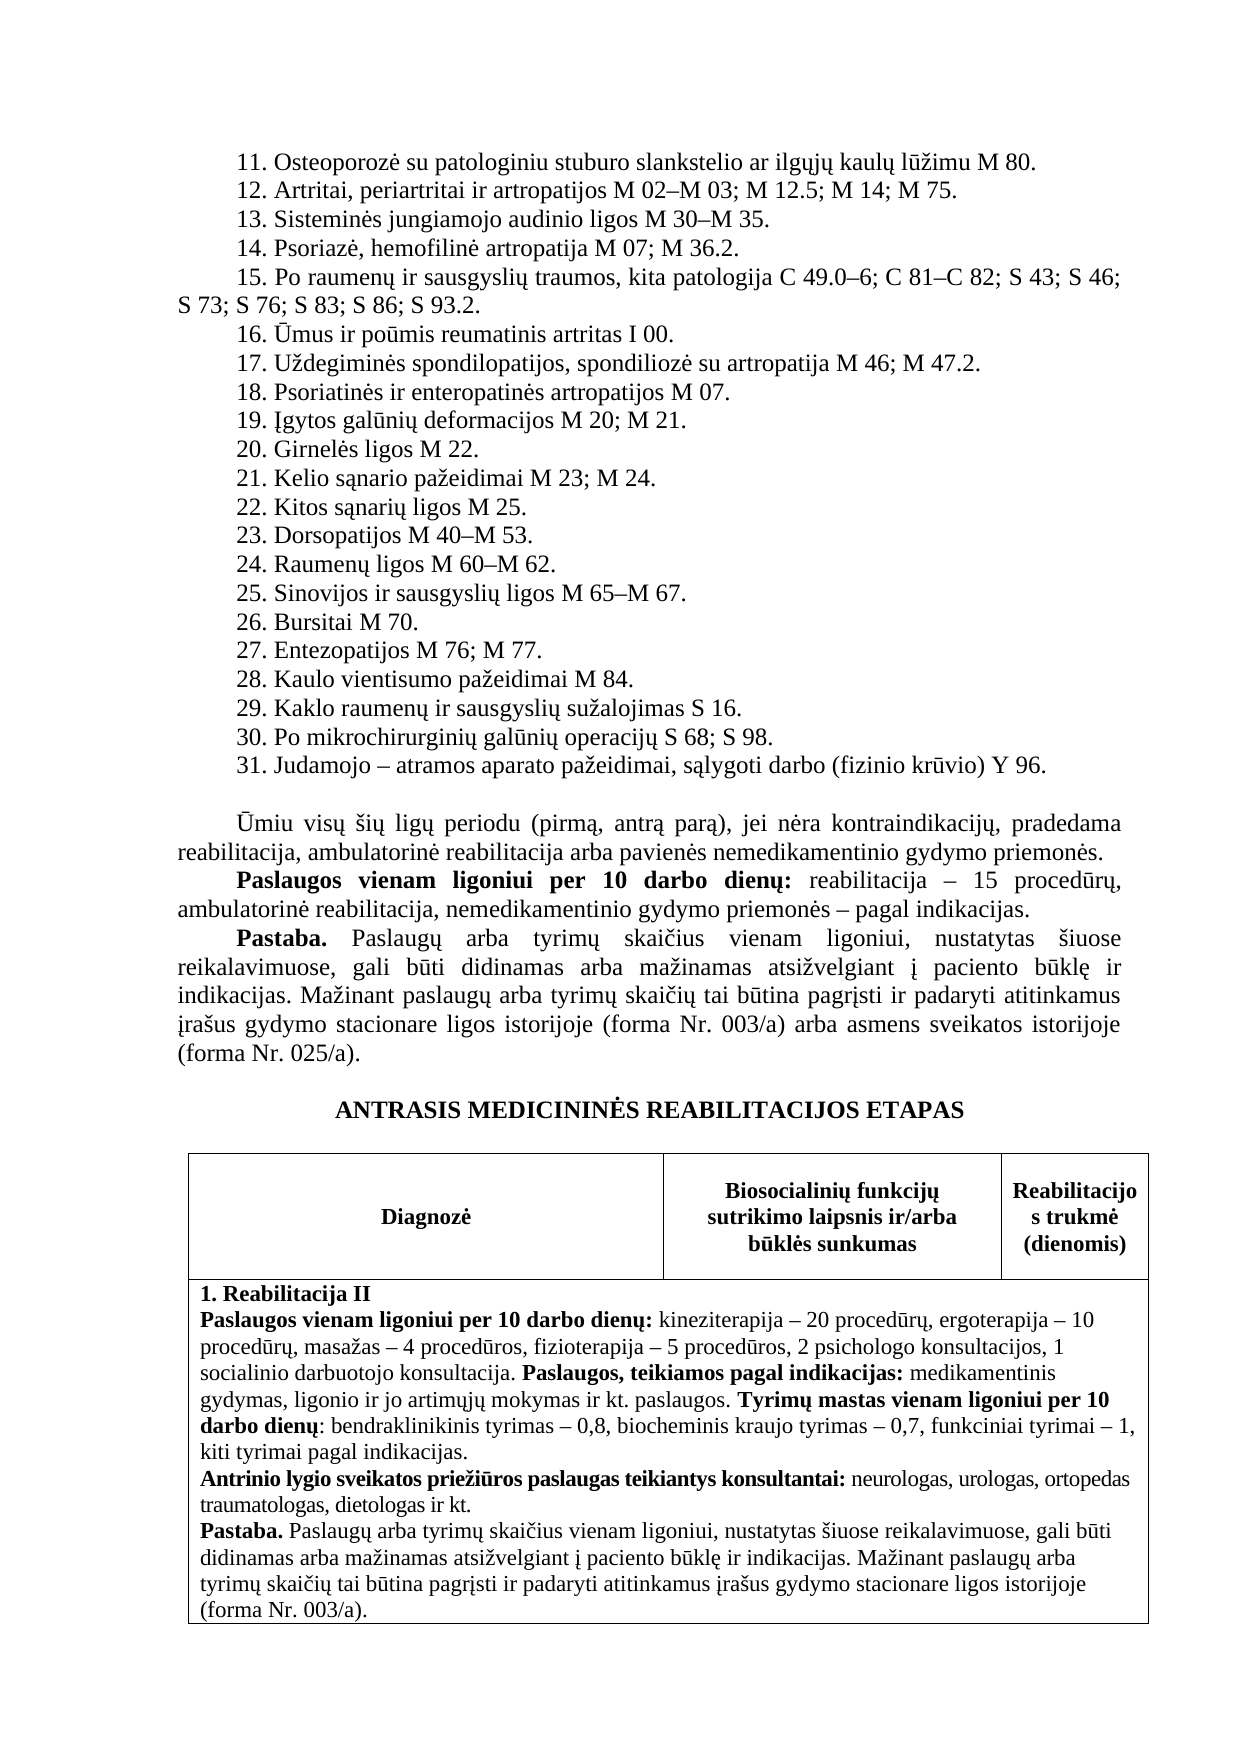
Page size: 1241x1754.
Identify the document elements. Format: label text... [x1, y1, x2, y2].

text Paslaugos vienam ligoniui per 10 darbo dienų: reabilitacija – 15 procedūrų, ambulatorinė reabilitacija, nemedikamentinio gydymo priemonės – pagal indikacijas. [177, 866, 1122, 923]
text ANTRASIS medicininės REABILITACIJOS ETAPAS [177, 1096, 1122, 1124]
text 24. Raumenų ligos M 60–M 62. [177, 549, 1122, 578]
text 27. Entezopatijos M 76; M 77. [177, 636, 1122, 664]
text Pastaba. Paslaugų arba tyrimų skaičius vienam ligoniui, nustatytas šiuose reikalavimuose, gali būti didinamas arba mažinamas atsižvelgiant į paciento būklę ir indikacijas. Mažinant paslaugų arba tyrimų skaičių tai būtina pagrįsti ir padaryti atitinkamus įrašus gydymo stacionare ligos istorijoje (forma Nr. 003/a) arba asmens sveikatos istorijoje (forma Nr. 025/a). [177, 923, 1122, 1067]
text 12. Artritai, periartritai ir artropatijos M 02–M 03; M 12.5; M 14; M 75. [177, 176, 1122, 204]
text 26. Bursitai M 70. [177, 607, 1122, 636]
text 19. Įgytos galūnių deformacijos M 20; M 21. [177, 406, 1122, 434]
text 22. Kitos sąnarių ligos M 25. [177, 492, 1122, 521]
text 21. Kelio sąnario pažeidimai M 23; M 24. [177, 463, 1122, 492]
text 28. Kaulo vientisumo pažeidimai M 84. [177, 664, 1122, 693]
table_cell 1. Reabilitacija II Paslaugos vienam ligoniui per 10 darbo dienų: kineziterapija – 20 procedūrų, ergoterapija – 10 procedūrų, masažas – 4 procedūros, fizioterapija – 5 procedūros, 2 psichologo konsultacijos, 1 socialinio darbuotojo konsultacija. Paslaugos, teikiamos pagal indikacijas: medikamentinis gydymas, ligonio ir jo artimųjų mokymas ir kt. paslaugos. Tyrimų mastas vienam ligoniui per 10 darbo dienų: bendraklinikinis tyrimas – 0,8, biocheminis kraujo tyrimas – 0,7, funkciniai tyrimai – 1, kiti tyrimai pagal indikacijas. Antrinio lygio sveikatos priežiūros paslaugas teikiantys konsultantai: neurologas, urologas, ortopedas traumatologas, dietologas ir kt. Pastaba. Paslaugų arba tyrimų skaičius vienam ligoniui, nustatytas šiuose reikalavimuose, gali būti didinamas arba mažinamas atsižvelgiant į paciento būklę ir indikacijas. Mažinant paslaugų arba tyrimų skaičių tai būtina pagrįsti ir padaryti atitinkamus įrašus gydymo stacionare ligos istorijoje (forma Nr. 003/a). [189, 1280, 1148, 1623]
text 17. Uždegiminės spondilopatijos, spondiliozė su artropatija M 46; M 47.2. [177, 348, 1122, 377]
text 20. Girnelės ligos M 22. [177, 434, 1122, 463]
text 23. Dorsopatijos M 40–M 53. [177, 521, 1122, 549]
text 30. Po mikrochirurginių galūnių operacijų S 68; S 98. [177, 722, 1122, 751]
text 31. Judamojo – atramos aparato pažeidimai, sąlygoti darbo (fizinio krūvio) Y 96. [177, 751, 1122, 779]
table_header Biosocialinių funkcijų sutrikimo laipsnis ir/arba būklės sunkumas [664, 1154, 1001, 1279]
text 14. Psoriazė, hemofilinė artropatija M 07; M 36.2. [177, 233, 1122, 262]
text 25. Sinovijos ir sausgyslių ligos M 65–M 67. [177, 578, 1122, 607]
text 16. Ūmus ir poūmis reumatinis artritas I 00. [177, 319, 1122, 348]
text Ūmiu visų šių ligų periodu (pirmą, antrą parą), jei nėra kontraindikacijų, pradedama reabilitacija, ambulatorinė reabilitacija arba pavienės nemedikamentinio gydymo priemonės. [177, 808, 1122, 866]
text 11. Osteoporozė su patologiniu stuburo slankstelio ar ilgųjų kaulų lūžimu M 80. [177, 147, 1122, 176]
text 13. Sisteminės jungiamojo audinio ligos M 30–M 35. [177, 204, 1122, 233]
table_header Reabilitacijos trukmė (dienomis) [1002, 1154, 1148, 1279]
text 15. Po raumenų ir sausgyslių traumos, kita patologija C 49.0–6; C 81–C 82; S 43; S 46; S 73; S 76; S 83; S 86; S 93.2. [177, 262, 1122, 319]
text 18. Psoriatinės ir enteropatinės artropatijos M 07. [177, 377, 1122, 406]
table_header Diagnozė [189, 1154, 663, 1279]
text 29. Kaklo raumenų ir sausgyslių sužalojimas S 16. [177, 693, 1122, 722]
